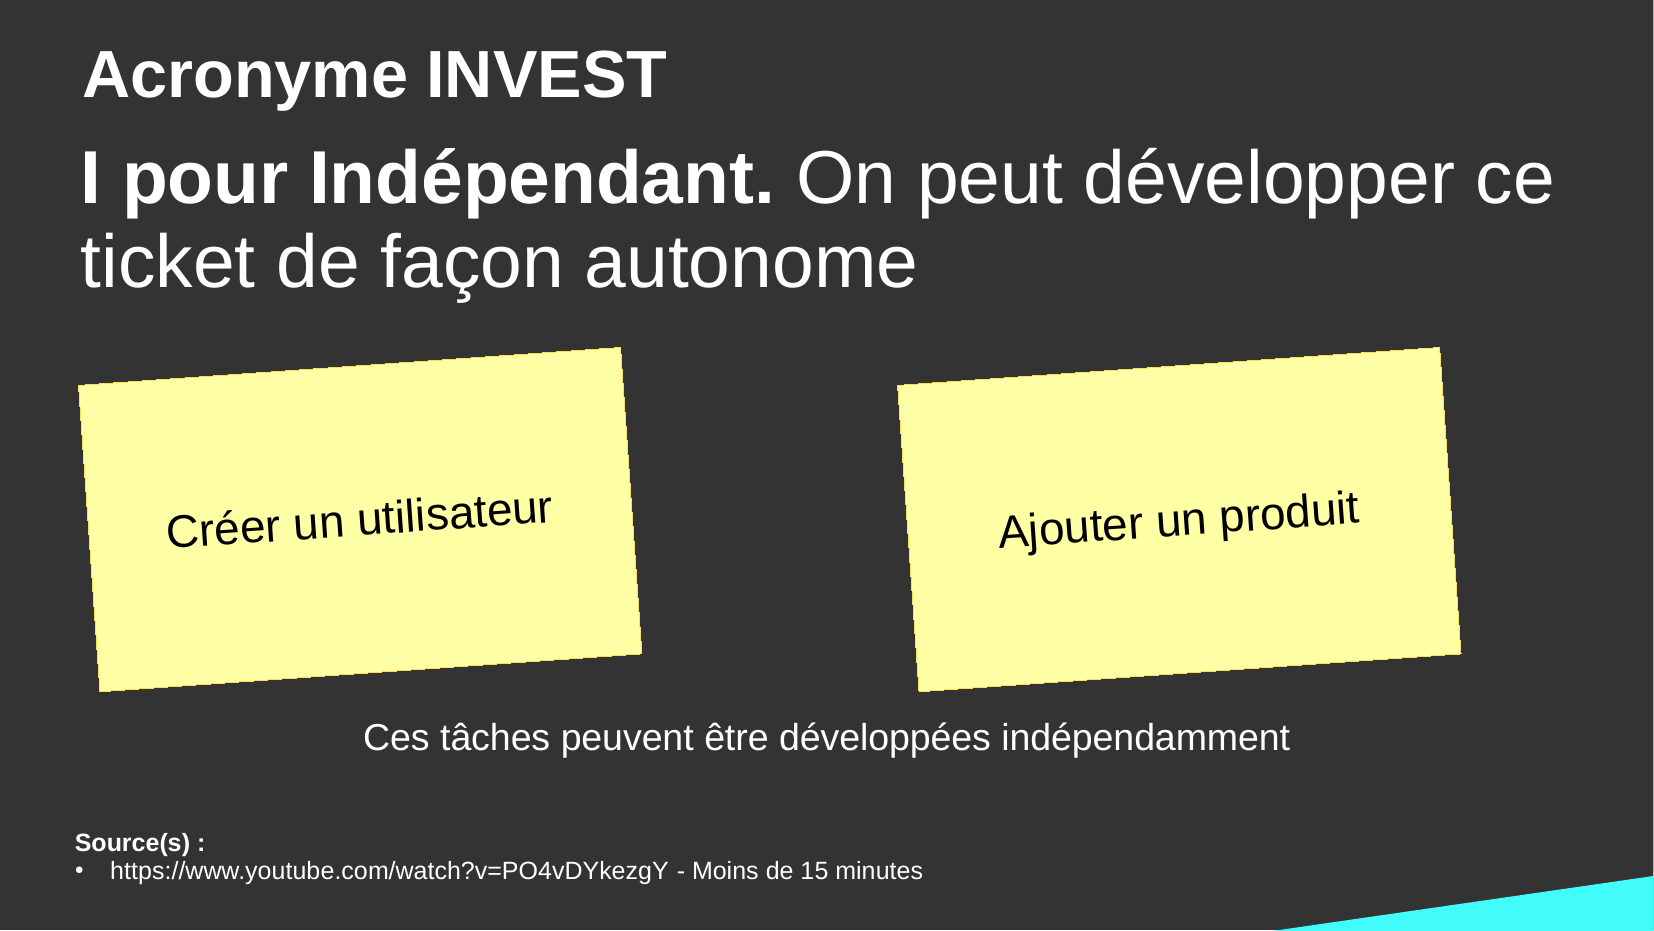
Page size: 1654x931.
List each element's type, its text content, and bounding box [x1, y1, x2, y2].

text_box Créer un utilisateur [78, 347, 642, 692]
text_box Ajouter un produit [897, 347, 1462, 692]
text_box Ces tâches peuvent être développées indépendamment [336, 708, 1317, 768]
text_box Source(s) : https://www.youtube.com/watch?v=PO4vDYkezgY - Moins de 15 minutes [60, 821, 1546, 921]
text_box [1272, 875, 1654, 931]
title Acronyme INVEST [82, 37, 1571, 122]
list I pour Indépendant. On peut développer ce ticket de façon autonome [80, 135, 1620, 343]
